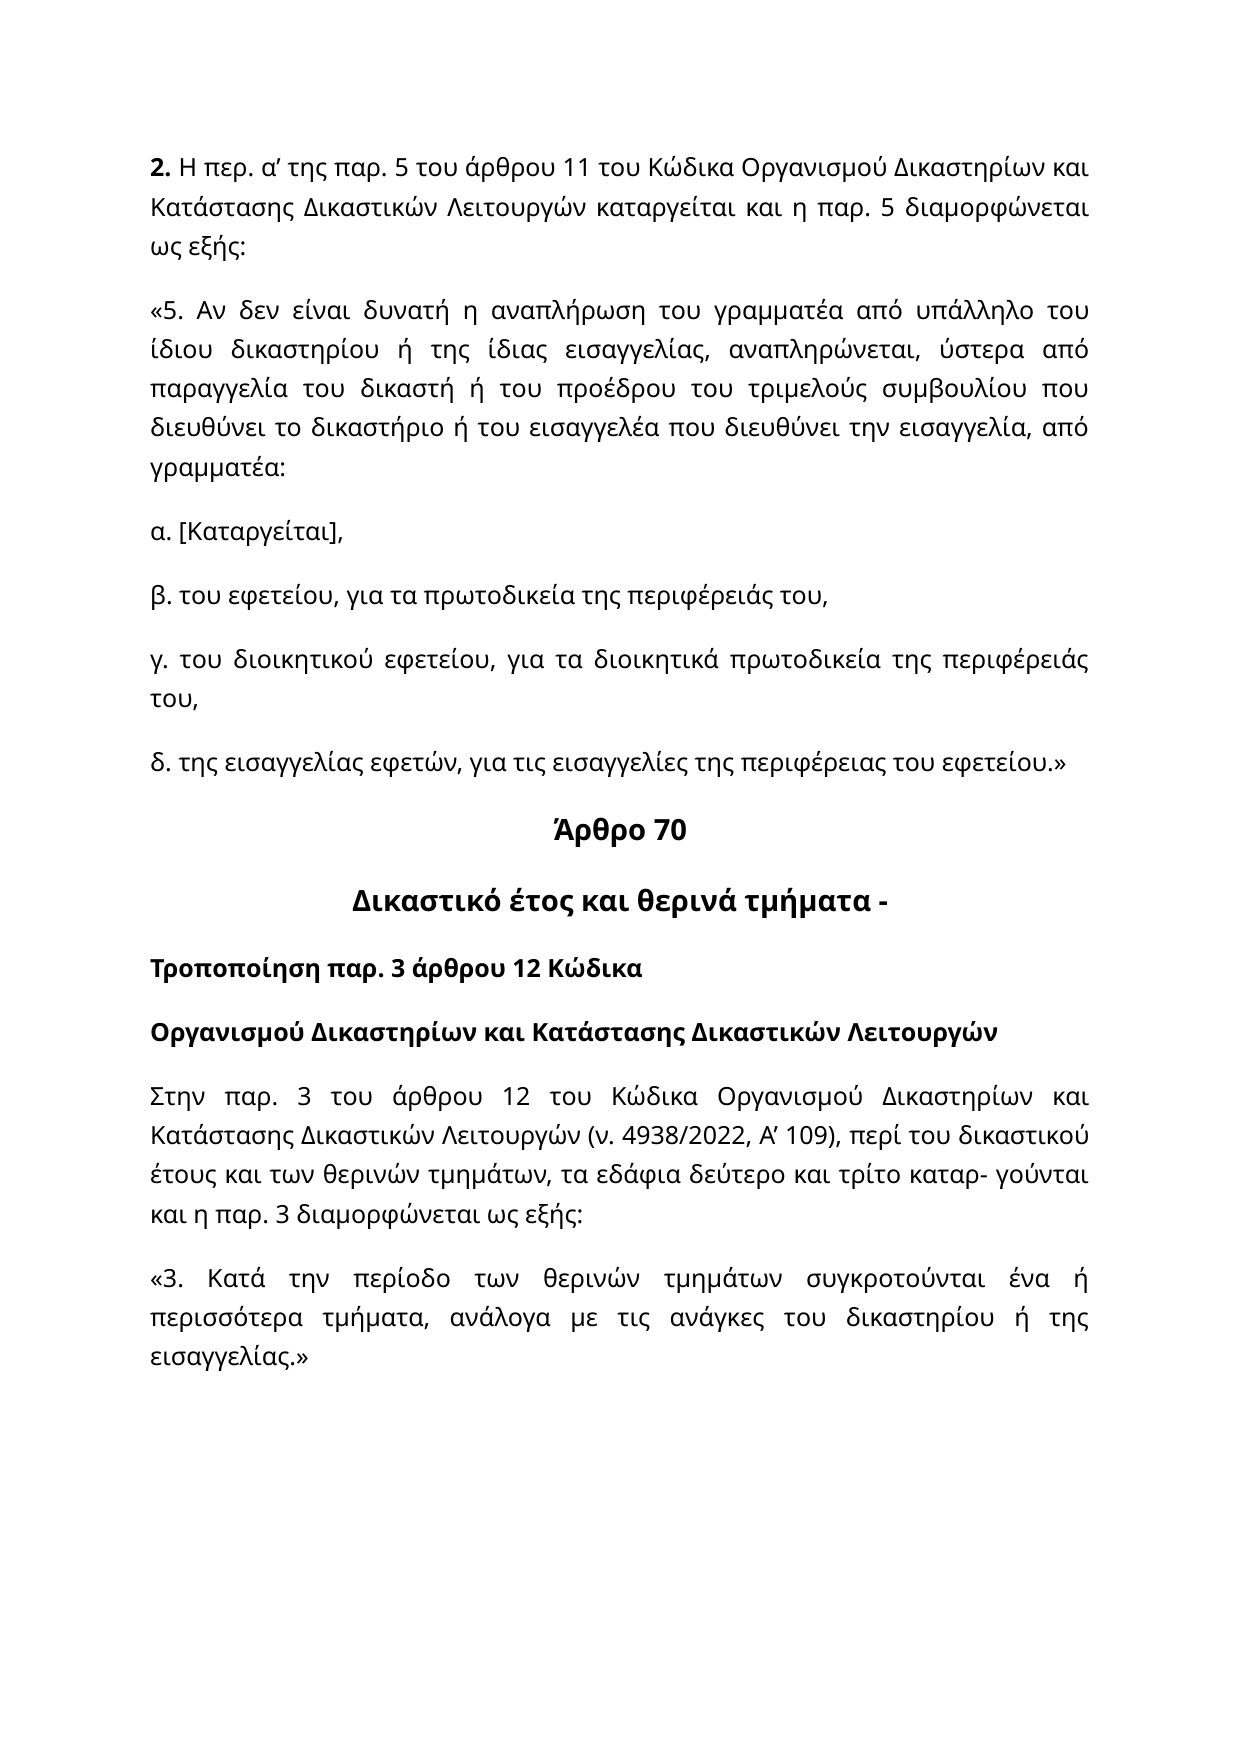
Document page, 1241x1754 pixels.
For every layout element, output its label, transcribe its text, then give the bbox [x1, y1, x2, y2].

text Οργανισμού Δικαστηρίων και Κατάστασης Δικαστικών Λειτουργών [150, 1014, 1090, 1049]
text γ. του διοικητικού εφετείου, για τα διοικητικά πρωτοδικεία της περιφέρειάς του, [150, 642, 1090, 715]
text δ. της εισαγγελίας εφετών, για τις εισαγγελίες της περιφέρειας του εφετείου.» [150, 745, 1090, 779]
text α. [Καταργείται], [150, 513, 1090, 547]
text Τροποποίηση παρ. 3 άρθρου 12 Κώδικα [150, 950, 1090, 984]
text «5. Αν δεν είναι δυνατή η αναπλήρωση του γραμματέα από υπάλληλο του ίδιου δικαστηρίου ή της ίδιας εισαγγελίας, αναπληρώνεται, ύστερα από παραγγελία του δικαστή ή του προέδρου του τριμελούς συμβουλίου που διευθύνει το δικαστήριο ή του εισαγγελέα που διευθύνει την εισαγγελία, από γραμματέα: [150, 292, 1090, 483]
text 2. Η περ. α’ της παρ. 5 του άρθρου 11 του Κώδικα Οργανισμού Δικαστηρίων και Κατάστασης Δικαστικών Λειτουργών καταργείται και η παρ. 5 διαμορφώνεται ως εξής: [150, 150, 1090, 262]
subtitle Δικαστικό έτος και θερινά τμήματα - [150, 880, 1090, 919]
subtitle Άρθρο 70 [150, 809, 1090, 849]
text Στην παρ. 3 του άρθρου 12 του Κώδικα Οργανισμού Δικαστηρίων και Κατάστασης Δικαστικών Λειτουργών (ν. 4938/2022, Α’ 109), περί του δικαστικού έτους και των θερινών τμημάτων, τα εδάφια δεύτερο και τρίτο καταρ- γούνται και η παρ. 3 διαμορφώνεται ως εξής: [150, 1079, 1090, 1230]
text β. του εφετείου, για τα πρωτοδικεία της περιφέρειάς του, [150, 577, 1090, 612]
text «3. Κατά την περίοδο των θερινών τμημάτων συγκροτούνται ένα ή περισσότερα τμήματα, ανάλογα με τις ανάγκες του δικαστηρίου ή της εισαγγελίας.» [150, 1260, 1090, 1373]
